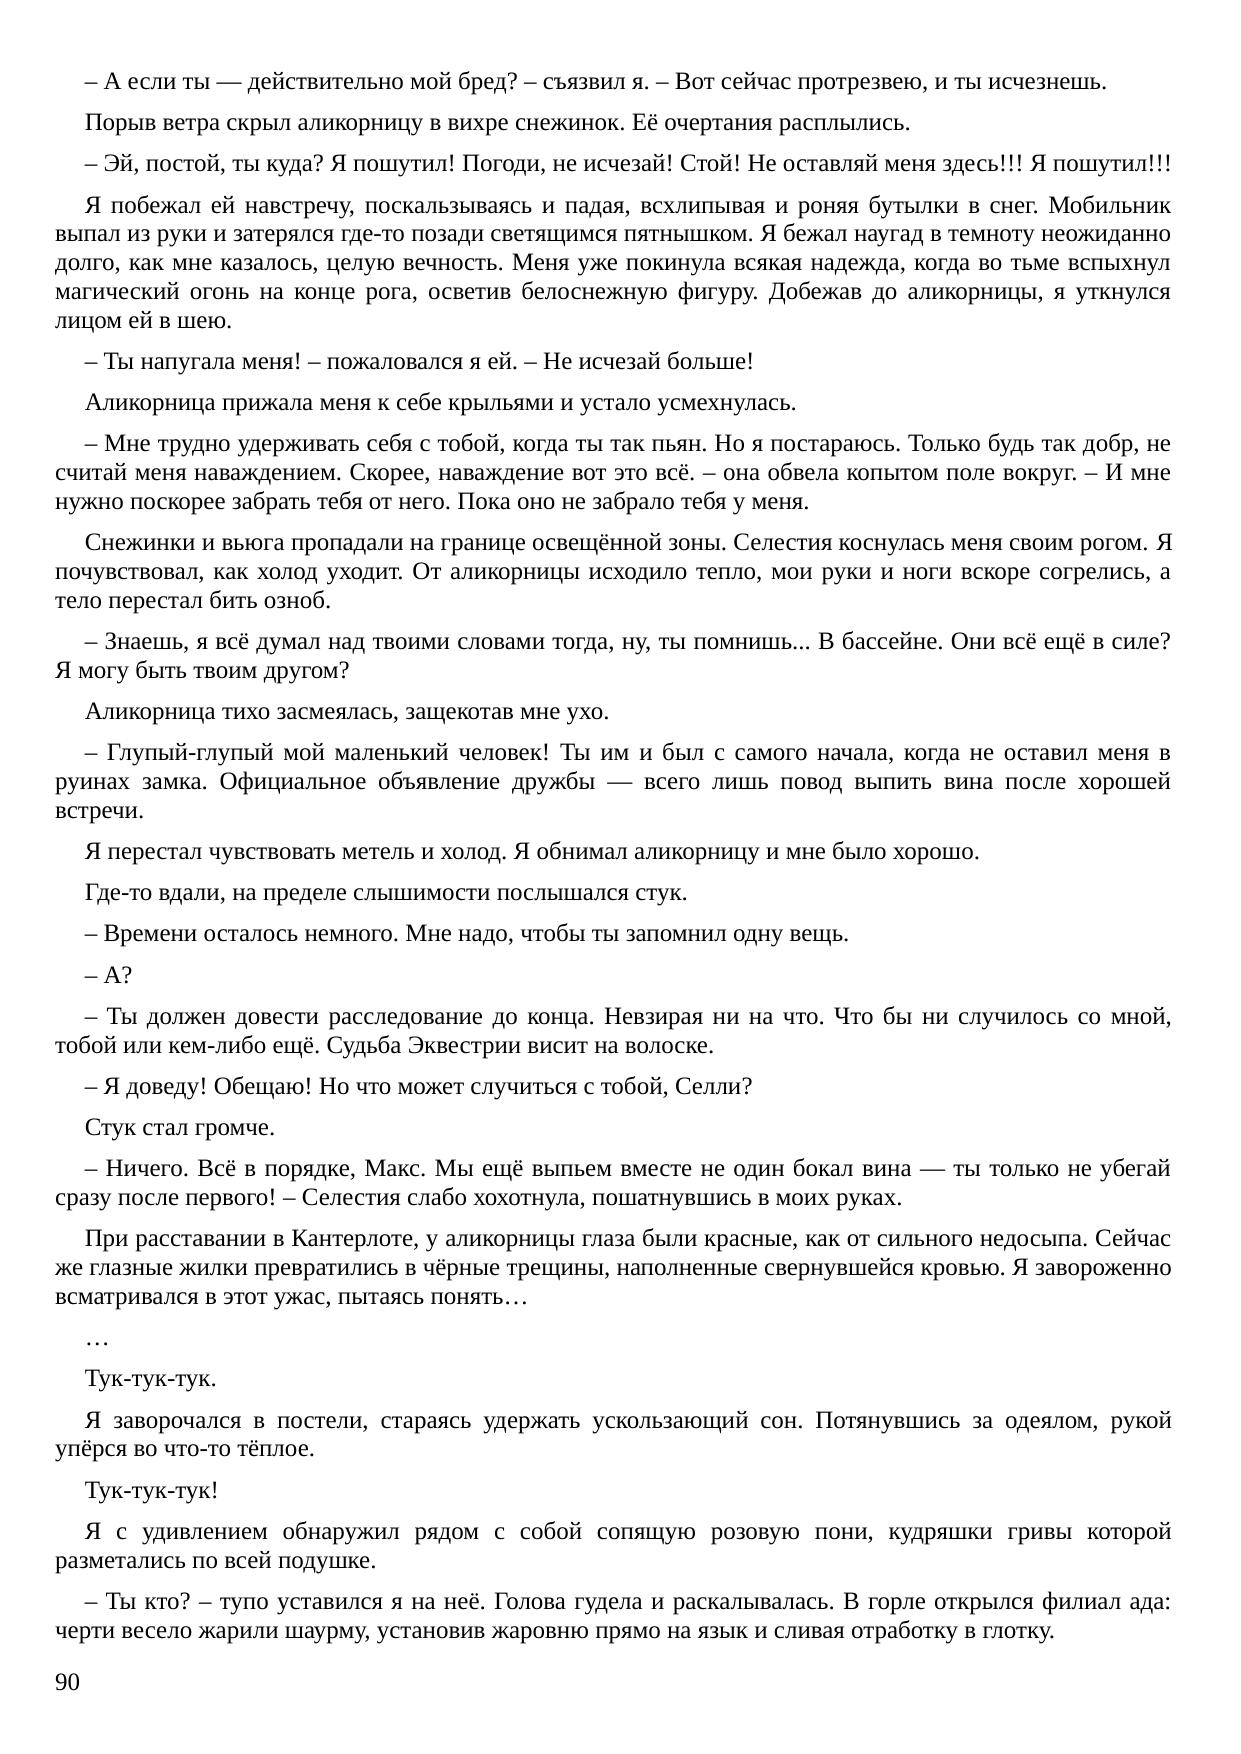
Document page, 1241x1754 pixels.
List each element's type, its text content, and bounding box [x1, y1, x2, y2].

text Тук-тук-тук! [55, 1475, 1173, 1503]
text – А если ты — действительно мой бред? – съязвил я. – Вот сейчас протрезвею, и ты исчезнешь. [55, 66, 1173, 95]
text Я перестал чувствовать метель и холод. Я обнимал аликорницу и мне было хорошо. [55, 836, 1173, 865]
text Аликорница тихо засмеялась, защекотав мне ухо. [55, 696, 1173, 725]
text Я заворочался в постели, стараясь удержать ускользающий сон. Потянувшись за одеялом, рукой упёрся во что-то тёплое. [55, 1405, 1173, 1462]
text Порыв ветра скрыл аликорницу в вихре снежинок. Её очертания расплылись. [55, 107, 1173, 136]
text – Ты должен довести расследование до конца. Невзирая ни на что. Что бы ни случилось со мной, тобой или кем-либо ещё. Судьба Эквестрии висит на волоске. [55, 1001, 1173, 1058]
text – Ты кто? – тупо уставился я на неё. Голова гудела и раскалывалась. В горле открылся филиал ада: черти весело жарили шаурму, установив жаровню прямо на язык и сливая отработку в глотку. [55, 1586, 1173, 1643]
text Стук стал громче. [55, 1112, 1173, 1141]
text При расставании в Кантерлоте, у аликорницы глаза были красные, как от сильного недосыпа. Сейчас же глазные жилки превратились в чёрные трещины, наполненные свернувшейся кровью. Я завороженно всматривался в этот ужас, пытаясь понять… [55, 1223, 1173, 1310]
text – Я доведу! Обещаю! Но что может случиться с тобой, Селли? [55, 1071, 1173, 1100]
text Я с удивлением обнаружил рядом с собой сопящую розовую пони, кудряшки гривы которой разметались по всей подушке. [55, 1516, 1173, 1573]
text – Эй, постой, ты куда? Я пошутил! Погоди, не исчезай! Стой! Не оставляй меня здесь!!! Я пошутил!!! [55, 148, 1173, 177]
text – Ты напугала меня! – пожаловался я ей. – Не исчезай больше! [55, 346, 1173, 375]
text – А? [55, 960, 1173, 988]
text Тук-тук-тук. [55, 1363, 1173, 1392]
text Где-то вдали, на пределе слышимости послышался стук. [55, 877, 1173, 906]
text Снежинки и вьюга пропадали на границе освещённой зоны. Селестия коснулась меня своим рогом. Я почувствовал, как холод уходит. От аликорницы исходило тепло, мои руки и ноги вскоре согрелись, а тело перестал бить озноб. [55, 527, 1173, 613]
text Я побежал ей навстречу, поскальзываясь и падая, всхлипывая и роняя бутылки в снег. Мобильник выпал из руки и затерялся где-то позади светящимся пятнышком. Я бежал наугад в темноту неожиданно долго, как мне казалось, целую вечность. Меня уже покинула всякая надежда, когда во тьме вспыхнул магический огонь на конце рога, осветив белоснежную фигуру. Добежав до аликорницы, я уткнулся лицом ей в шею. [55, 190, 1173, 333]
text – Мне трудно удерживать себя с тобой, когда ты так пьян. Но я постараюсь. Только будь так добр, не считай меня наваждением. Скорее, наваждение вот это всё. – она обвела копытом поле вокруг. – И мне нужно поскорее забрать тебя от него. Пока оно не забрало тебя у меня. [55, 428, 1173, 515]
text – Времени осталось немного. Мне надо, чтобы ты запомнил одну вещь. [55, 918, 1173, 947]
text … [55, 1322, 1173, 1351]
text – Глупый-глупый мой маленький человек! Ты им и был с самого начала, когда не оставил меня в руинах замка. Официальное объявление дружбы — всего лишь повод выпить вина после хорошей встречи. [55, 737, 1173, 823]
text Аликорница прижала меня к себе крыльями и устало усмехнулась. [55, 387, 1173, 416]
text – Знаешь, я всё думал над твоими словами тогда, ну, ты помнишь... В бассейне. Они всё ещё в силе? Я могу быть твоим другом? [55, 626, 1173, 683]
text – Ничего. Всё в порядке, Макс. Мы ещё выпьем вместе не один бокал вина — ты только не убегай сразу после первого! – Селестия слабо хохотнула, пошатнувшись в моих руках. [55, 1153, 1173, 1211]
